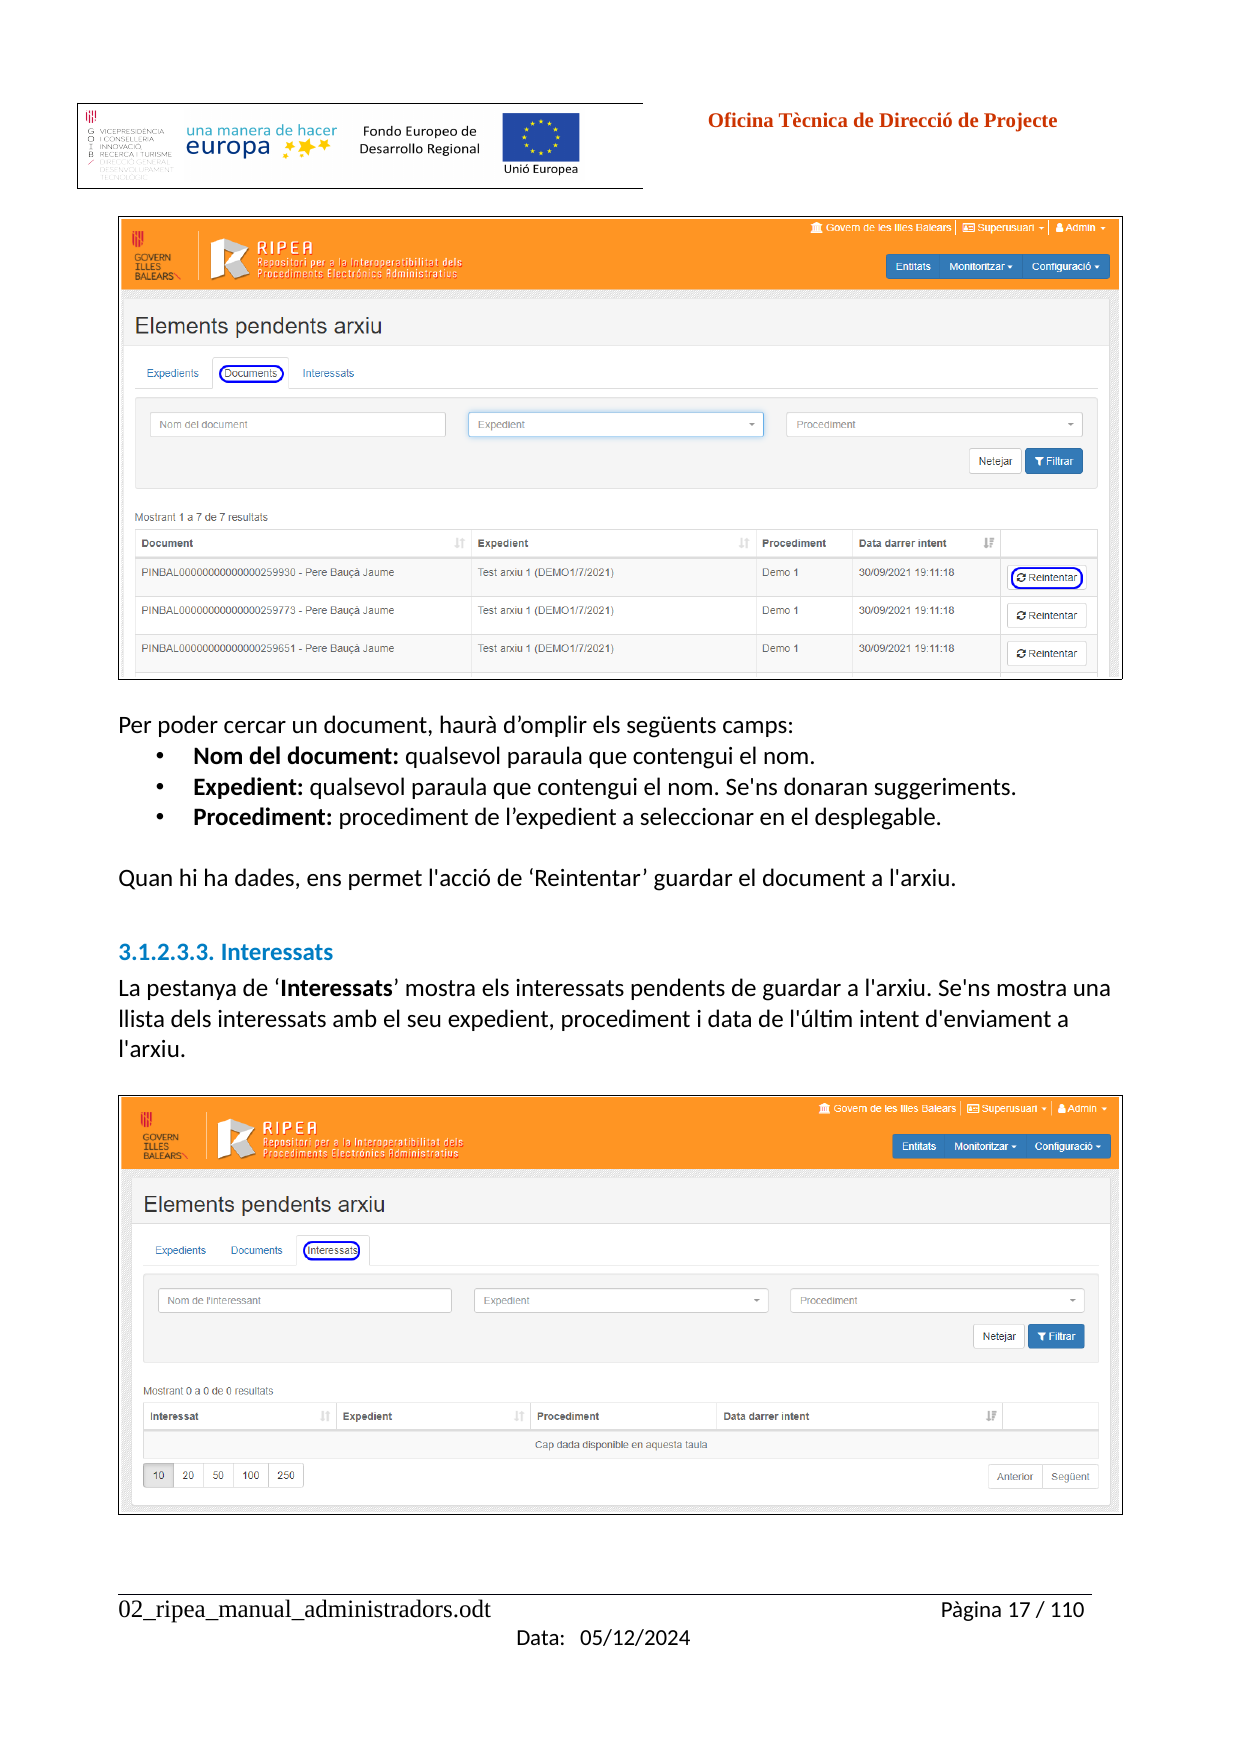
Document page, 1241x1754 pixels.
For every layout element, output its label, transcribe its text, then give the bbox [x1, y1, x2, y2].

text Quan hi ha dades, ens permet l'acció de ‘Reintentar’ guardar el document a l'arxiu. [118, 862, 1122, 893]
picture [184, 108, 585, 182]
list Expedient: qualsevol paraula que contengui el nom. Se'ns donaran suggeriments. [156, 771, 1122, 801]
picture [121, 1097, 1119, 1512]
list Procediment: procediment de l’expedient a seleccionar en el desplegable. [156, 801, 1122, 832]
text La pestanya de ‘Interessats’ mostra els interessats pendents de guardar a l'arxiu. Se'ns mostra una llista dels interessats amb el seu expedient, procediment i data de l'últim intent d'enviament a l'arxiu. [118, 973, 1122, 1064]
picture [82, 108, 178, 182]
text Per poder cercar un document, haurà d’omplir els següents camps: [118, 710, 1122, 740]
picture [121, 219, 1119, 677]
list Nom del document: qualsevol paraula que contengui el nom. [156, 740, 1122, 771]
subtitle 3.1.2.3.3. Interessats [118, 936, 1122, 966]
